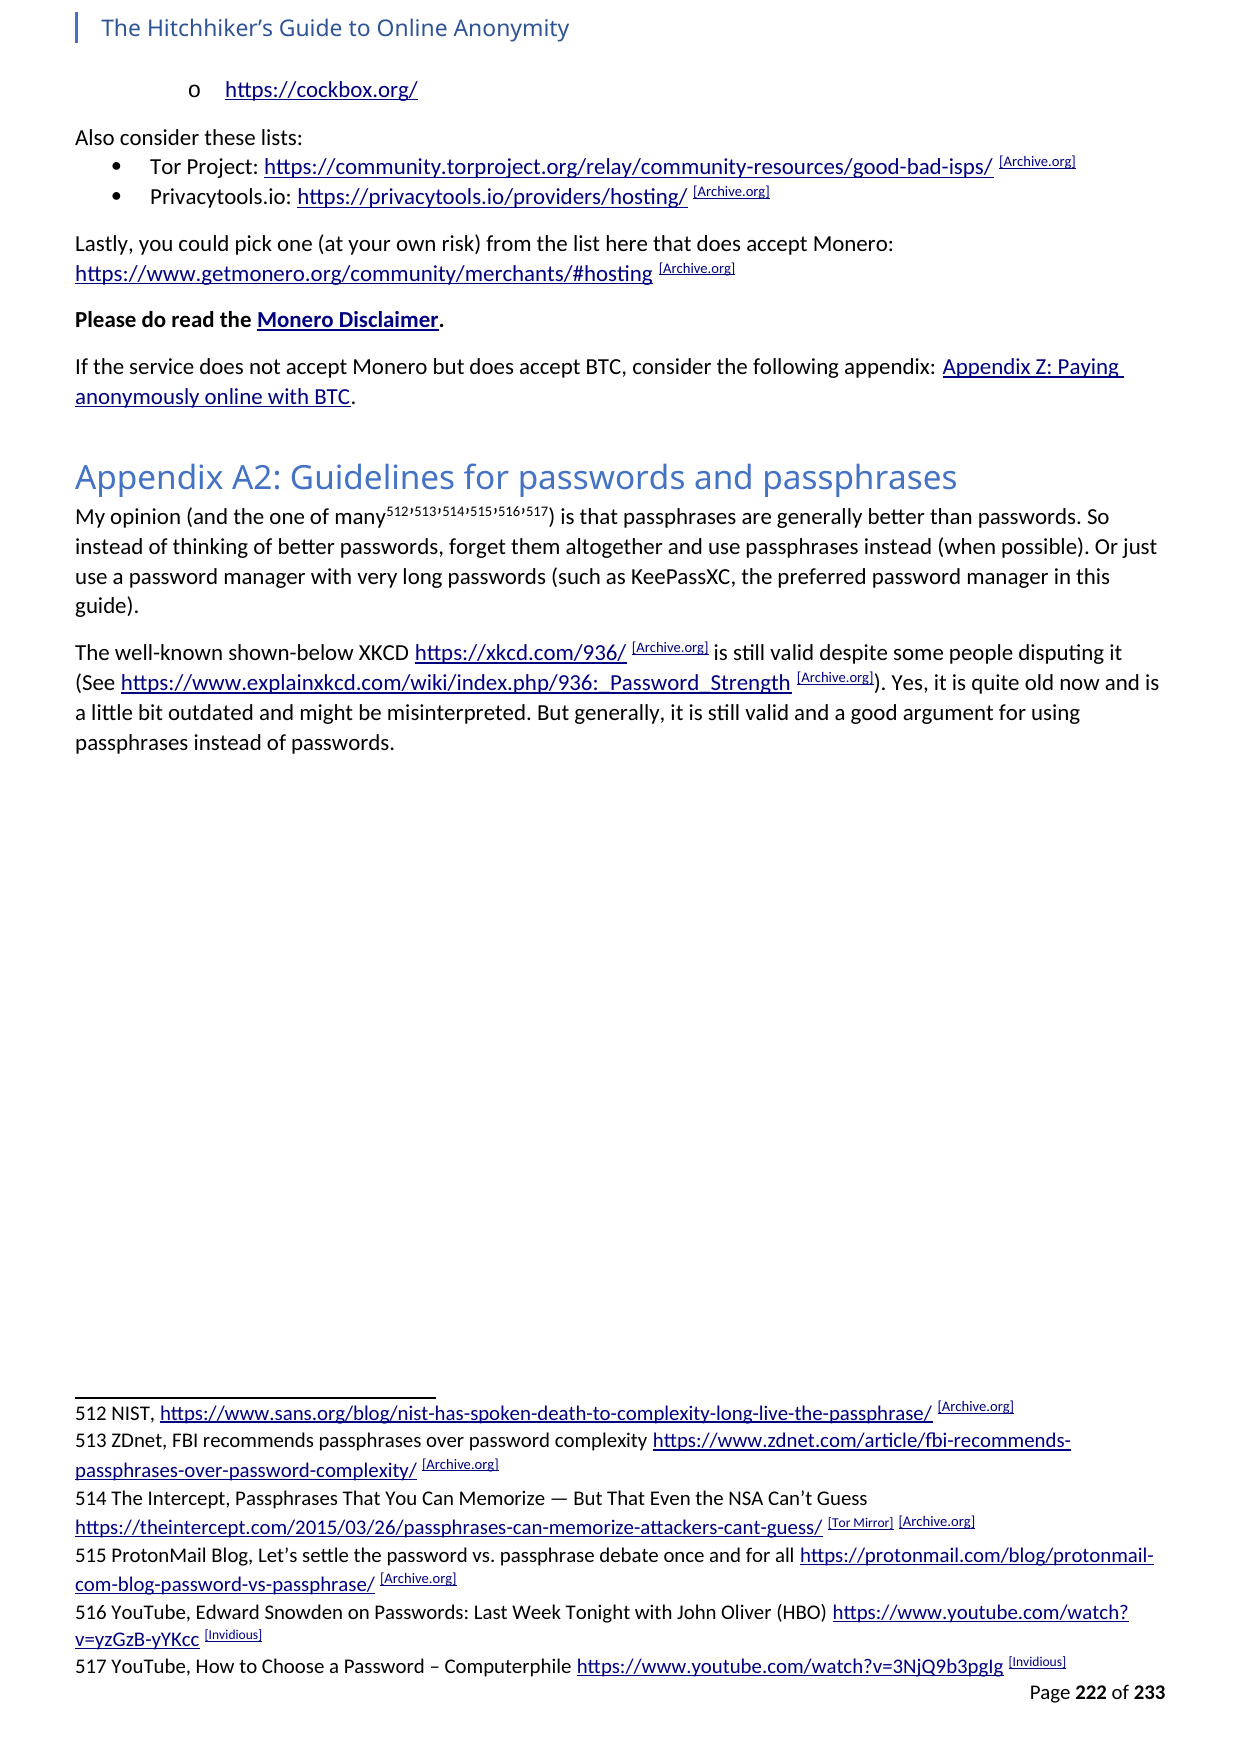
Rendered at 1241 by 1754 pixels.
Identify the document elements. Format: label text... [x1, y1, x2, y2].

list Privacytools.io: https://privacytools.io/providers/hosting/ [Archive.org] [112, 182, 1165, 210]
text If the service does not accept Monero but does accept BTC, consider the following appendix: Appendix Z: Paying anonymously online with BTC. [75, 352, 1165, 410]
text The Intercept, Passphrases That You Can Memorize — But That Even the NSA Can’t Guess https://theintercept.com/2015/03/26/passphrases-can-memorize-attackers-cant-guess/ [Tor Mirror] [Archive.org] [75, 1485, 1165, 1540]
list Tor Project: https://community.torproject.org/relay/community-resources/good-bad-isps/ [Archive.org] [112, 152, 1165, 181]
list https://cockbox.org/ [187, 75, 1165, 104]
text Please do read the Monero Disclaimer. [75, 305, 1165, 333]
text YouTube, Edward Snowden on Passwords: Last Week Tonight with John Oliver (HBO) https://www.youtube.com/watch?v=yzGzB-yYKcc [Invidious] [75, 1599, 1165, 1652]
text My opinion (and the one of many’’’’’) is that passphrases are generally better than passwords. So instead of thinking of better passwords, forget them altogether and use passphrases instead (when possible). Or just use a password manager with very long passwords (such as KeePassXC, the preferred password manager in this guide). [75, 502, 1165, 620]
text ZDnet, FBI recommends passphrases over password complexity https://www.zdnet.com/article/fbi-recommends-passphrases-over-password-complexity/ [Archive.org] [75, 1428, 1165, 1483]
text Also consider these lists: [75, 123, 1165, 151]
subtitle Appendix A2: Guidelines for passwords and passphrases [75, 453, 1165, 499]
text YouTube, How to Choose a Password – Computerphile https://www.youtube.com/watch?v=3NjQ9b3pgIg [Invidious] [75, 1653, 1165, 1679]
text NIST, https://www.sans.org/blog/nist-has-spoken-death-to-complexity-long-live-the-passphrase/ [Archive.org] [75, 1398, 1165, 1426]
text ProtonMail Blog, Let’s settle the password vs. passphrase debate once and for all https://protonmail.com/blog/protonmail-com-blog-password-vs-passphrase/ [Archive.org] [75, 1542, 1165, 1597]
text The well-known shown-below XKCD https://xkcd.com/936/ [Archive.org] is still valid despite some people disputing it (See https://www.explainxkcd.com/wiki/index.php/936:_Password_Strength [Archive.org]). Yes, it is quite old now and is a little bit outdated and might be misinterpreted. But generally, it is still valid and a good argument for using passphrases instead of passwords. [75, 638, 1165, 756]
text Lastly, you could pick one (at your own risk) from the list here that does accept Monero: https://www.getmonero.org/community/merchants/#hosting [Archive.org] [75, 229, 1165, 287]
